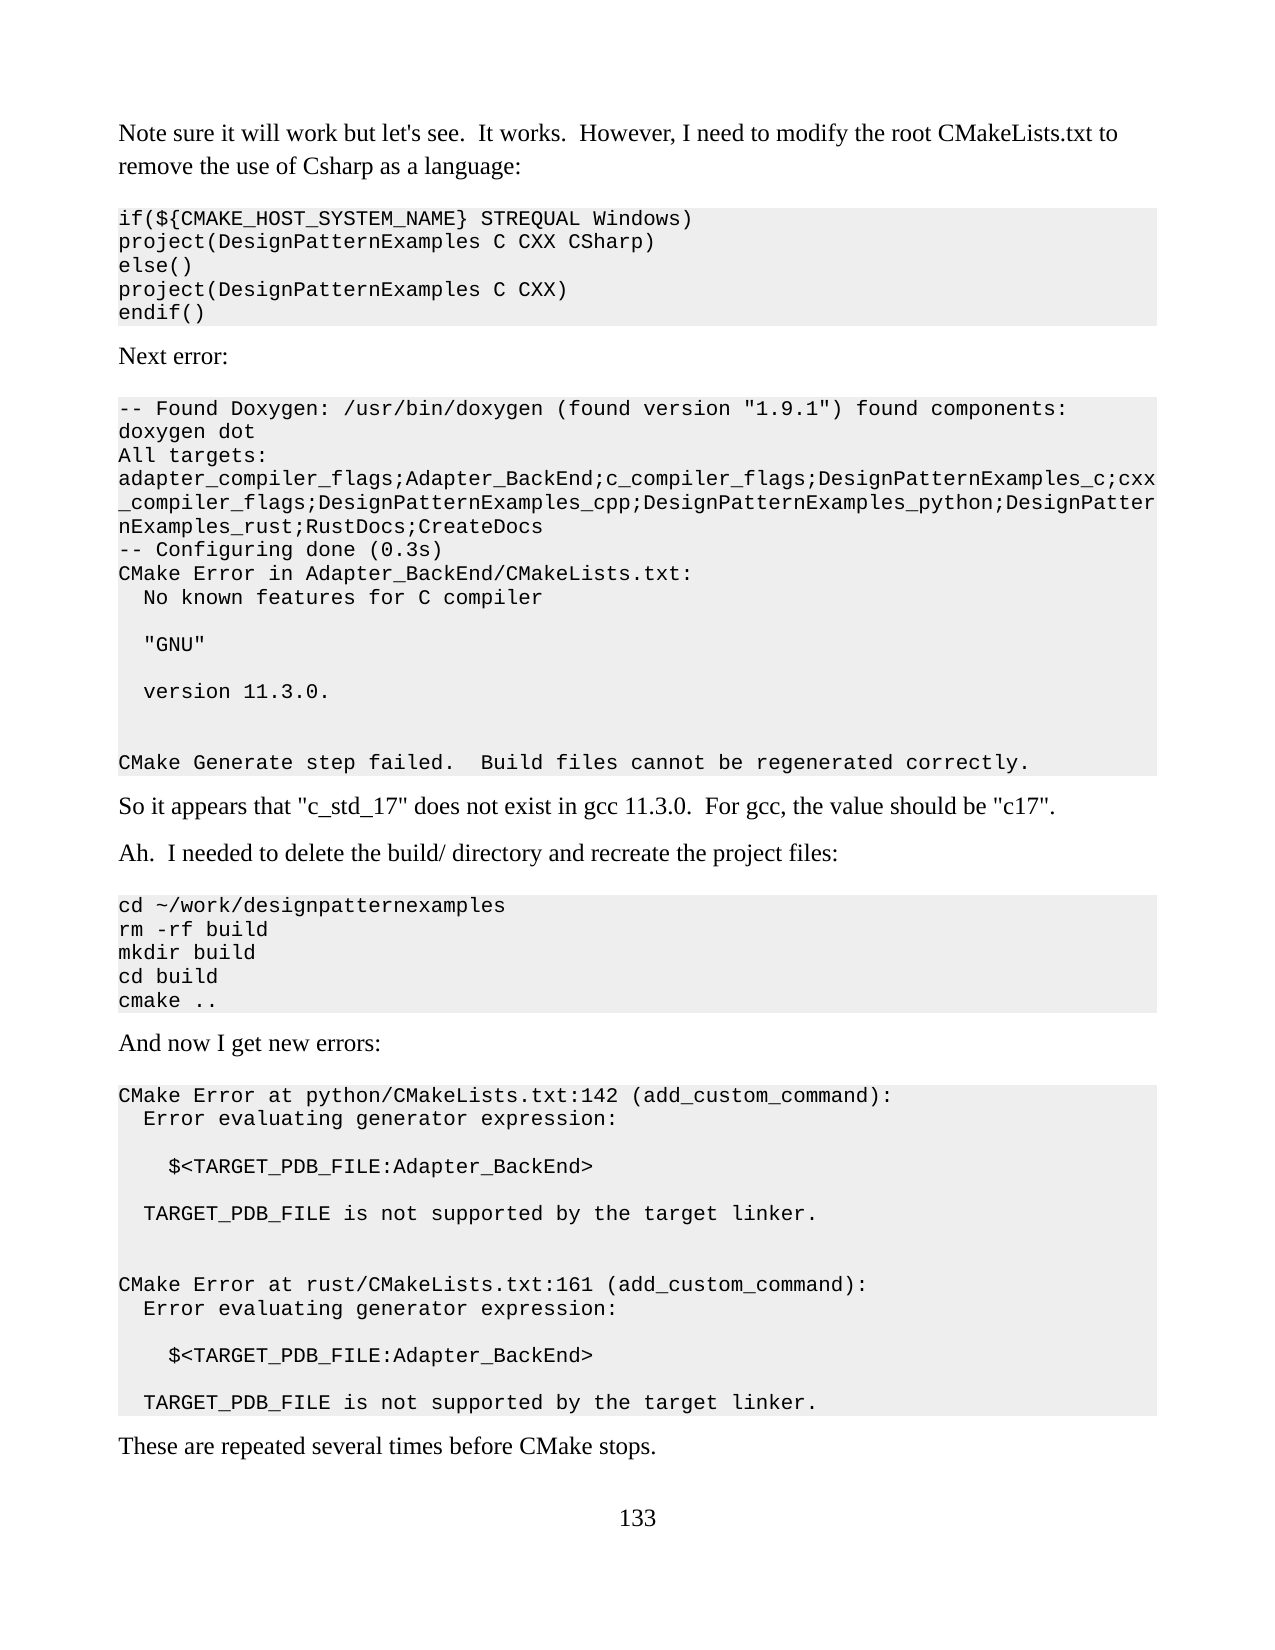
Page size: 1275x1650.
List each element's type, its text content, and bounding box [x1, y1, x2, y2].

text TARGET_PDB_FILE is not supported by the target linker. [118, 1392, 1157, 1416]
text CMake Error in Adapter_BackEnd/CMakeLists.txt: [118, 563, 1157, 587]
text Error evaluating generator expression: [118, 1108, 1157, 1132]
text if(${CMAKE_HOST_SYSTEM_NAME} STREQUAL Windows) [118, 208, 1157, 231]
text No known features for C compiler [118, 587, 1157, 610]
text project(DesignPatternExamples C CXX CSharp) [118, 231, 1157, 255]
text Note sure it will work but let's see. It works. However, I need to modify the root CMakeLists.txt to remove the use of Csharp as a language: [118, 118, 1157, 180]
text cmake .. [118, 989, 1157, 1013]
text version 11.3.0. [118, 681, 1157, 705]
text Ah. I needed to delete the build/ directory and recreate the project files: [118, 838, 1157, 867]
text TARGET_PDB_FILE is not supported by the target linker. [118, 1203, 1157, 1227]
text -- Configuring done (0.3s) [118, 539, 1157, 563]
text rm -rf build [118, 919, 1157, 942]
text mkdir build [118, 942, 1157, 966]
text CMake Generate step failed. Build files cannot be regenerated correctly. [118, 752, 1157, 776]
text CMake Error at python/CMakeLists.txt:142 (add_custom_command): [118, 1085, 1157, 1108]
text endif() [118, 302, 1157, 326]
text And now I get new errors: [118, 1028, 1157, 1057]
text $<TARGET_PDB_FILE:Adapter_BackEnd> [118, 1345, 1157, 1368]
text cd build [118, 966, 1157, 989]
text So it appears that "c_std_17" does not exist in gcc 11.3.0. For gcc, the value should be "c17". [118, 791, 1157, 819]
text Next error: [118, 341, 1157, 370]
text cd ~/work/designpatternexamples [118, 895, 1157, 919]
text project(DesignPatternExamples C CXX) [118, 279, 1157, 302]
text CMake Error at rust/CMakeLists.txt:161 (add_custom_command): [118, 1274, 1157, 1298]
text $<TARGET_PDB_FILE:Adapter_BackEnd> [118, 1156, 1157, 1179]
text These are repeated several times before CMake stops. [118, 1431, 1157, 1459]
text -- Found Doxygen: /usr/bin/doxygen (found version "1.9.1") found components: doxygen dot [118, 397, 1157, 445]
text "GNU" [118, 634, 1157, 658]
text Error evaluating generator expression: [118, 1298, 1157, 1321]
text All targets: adapter_compiler_flags;Adapter_BackEnd;c_compiler_flags;DesignPatternExamples_c;cxx_compiler_flags;DesignPatternExamples_cpp;DesignPatternExamples_python;DesignPatternExamples_rust;RustDocs;CreateDocs [118, 445, 1157, 539]
text else() [118, 255, 1157, 279]
